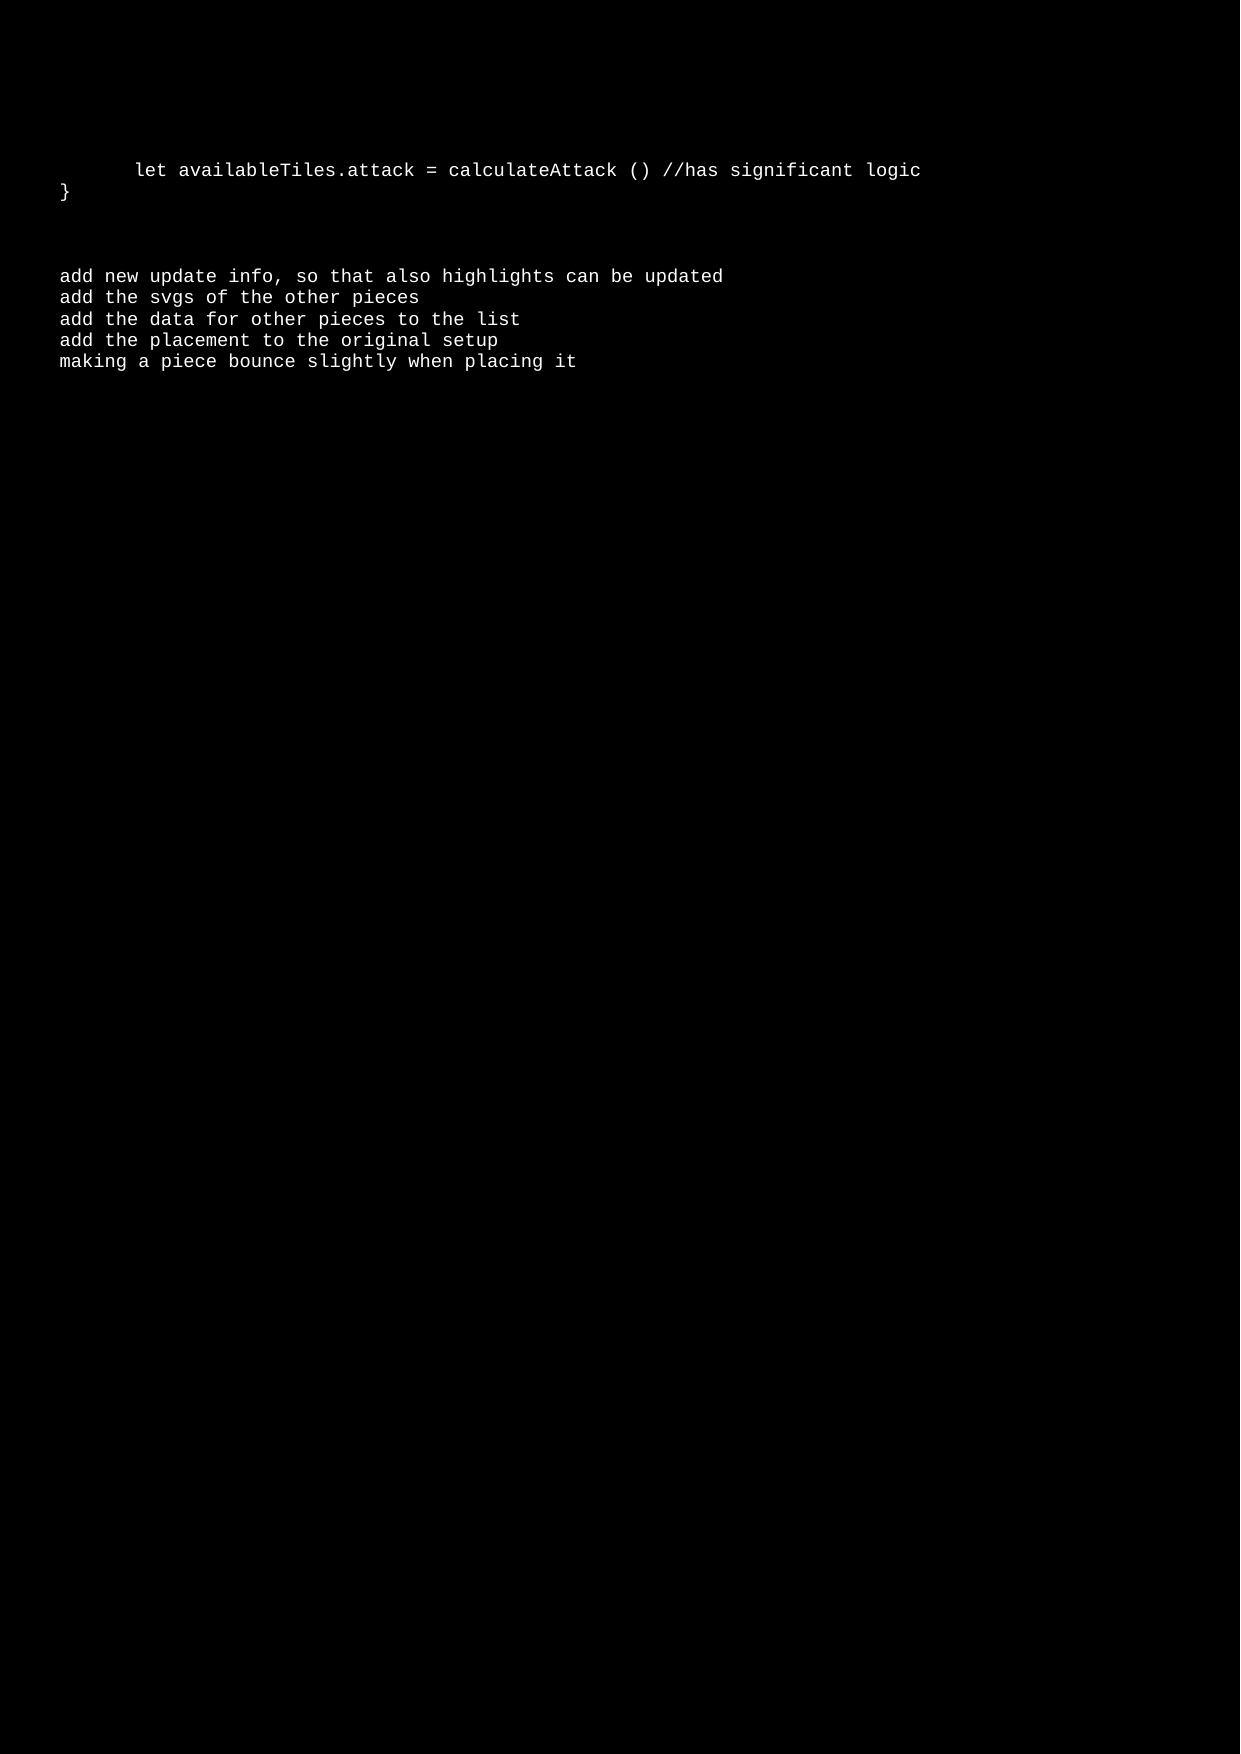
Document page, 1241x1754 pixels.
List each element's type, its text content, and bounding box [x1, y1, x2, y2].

text add the placement to the original setup [59, 331, 1240, 352]
text } [59, 182, 1240, 203]
text let availableTiles.attack = calculateAttack () //has significant logic [59, 161, 1240, 182]
text add the svgs of the other pieces [59, 288, 1240, 309]
text add the data for other pieces to the list [59, 309, 1240, 331]
text making a piece bounce slightly when placing it [59, 352, 1240, 373]
text add new update info, so that also highlights can be updated [59, 267, 1240, 288]
